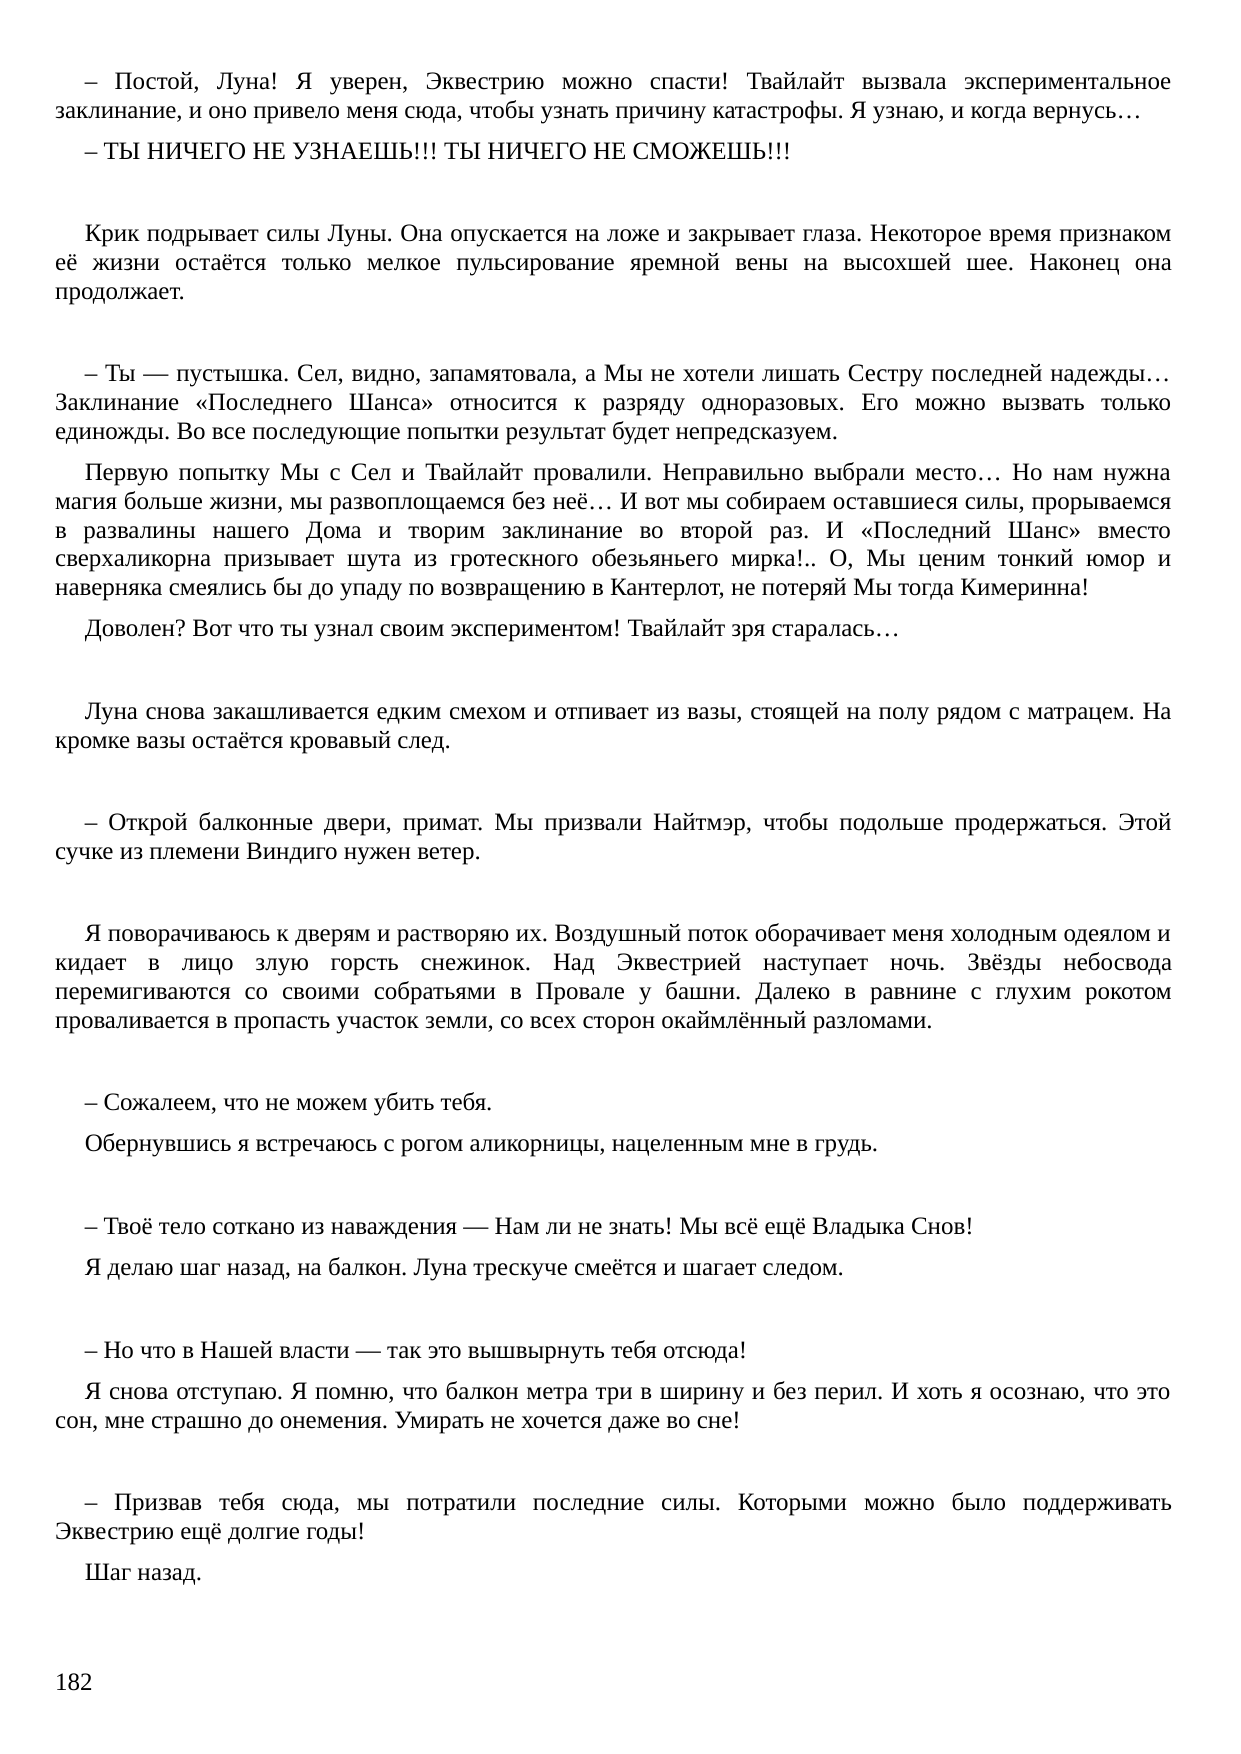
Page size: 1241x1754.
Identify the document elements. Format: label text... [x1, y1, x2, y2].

text Крик подрывает силы Луны. Она опускается на ложе и закрывает глаза. Некоторое время признаком её жизни остаётся только мелкое пульсирование яремной вены на высохшей шее. Наконец она продолжает. [55, 218, 1173, 305]
text – Призвав тебя сюда, мы потратили последние силы. Которыми можно было поддерживать Эквестрию ещё долгие годы! [55, 1487, 1173, 1545]
text Я делаю шаг назад, на балкон. Луна трескуче смеётся и шагает следом. [55, 1252, 1173, 1281]
text Шаг назад. [55, 1557, 1173, 1586]
text Я поворачиваюсь к дверям и растворяю их. Воздушный поток оборачивает меня холодным одеялом и кидает в лицо злую горсть снежинок. Над Эквестрией наступает ночь. Звёзды небосвода перемигиваются со своими собратьями в Провале у башни. Далеко в равнине с глухим рокотом проваливается в пропасть участок земли, со всех сторон окаймлённый разломами. [55, 918, 1173, 1033]
text – Открой балконные двери, примат. Мы призвали Найтмэр, чтобы подольше продержаться. Этой сучке из племени Виндиго нужен ветер. [55, 807, 1173, 865]
text – Сожалеем, что не можем убить тебя. [55, 1087, 1173, 1116]
text Обернувшись я встречаюсь с рогом аликорницы, нацеленным мне в грудь. [55, 1128, 1173, 1157]
text – Постой, Луна! Я уверен, Эквестрию можно спасти! Твайлайт вызвала экспериментальное заклинание, и оно привело меня сюда, чтобы узнать причину катастрофы. Я узнаю, и когда вернусь… [55, 66, 1173, 123]
text – Ты — пустышка. Сел, видно, запамятовала, а Мы не хотели лишать Сестру последней надежды… Заклинание «Последнего Шанса» относится к разряду одноразовых. Его можно вызвать только единожды. Во все последующие попытки результат будет непредсказуем. [55, 358, 1173, 445]
text Доволен? Вот что ты узнал своим экспериментом! Твайлайт зря старалась… [55, 613, 1173, 642]
text Луна снова закашливается едким смехом и отпивает из вазы, стоящей на полу рядом с матрацем. На кромке вазы остаётся кровавый след. [55, 696, 1173, 753]
text Я снова отступаю. Я помню, что балкон метра три в ширину и без перил. И хоть я осознаю, что это сон, мне страшно до онемения. Умирать не хочется даже во сне! [55, 1376, 1173, 1433]
text – Но что в Нашей власти — так это вышвырнуть тебя отсюда! [55, 1335, 1173, 1363]
text – ТЫ НИЧЕГО НЕ УЗНАЕШЬ!!! ТЫ НИЧЕГО НЕ СМОЖЕШЬ!!! [55, 136, 1173, 165]
text Первую попытку Мы с Сел и Твайлайт провалили. Неправильно выбрали место… Но нам нужна магия больше жизни, мы развоплощаемся без неё… И вот мы собираем оставшиеся силы, прорываемся в развалины нашего Дома и творим заклинание во второй раз. И «Последний Шанс» вместо сверхаликорна призывает шута из гротескного обезьяньего мирка!.. О, Мы ценим тонкий юмор и наверняка смеялись бы до упаду по возвращению в Кантерлот, не потеряй Мы тогда Кимеринна! [55, 457, 1173, 601]
text – Твоё тело соткано из наваждения — Нам ли не знать! Мы всё ещё Владыка Снов! [55, 1211, 1173, 1240]
